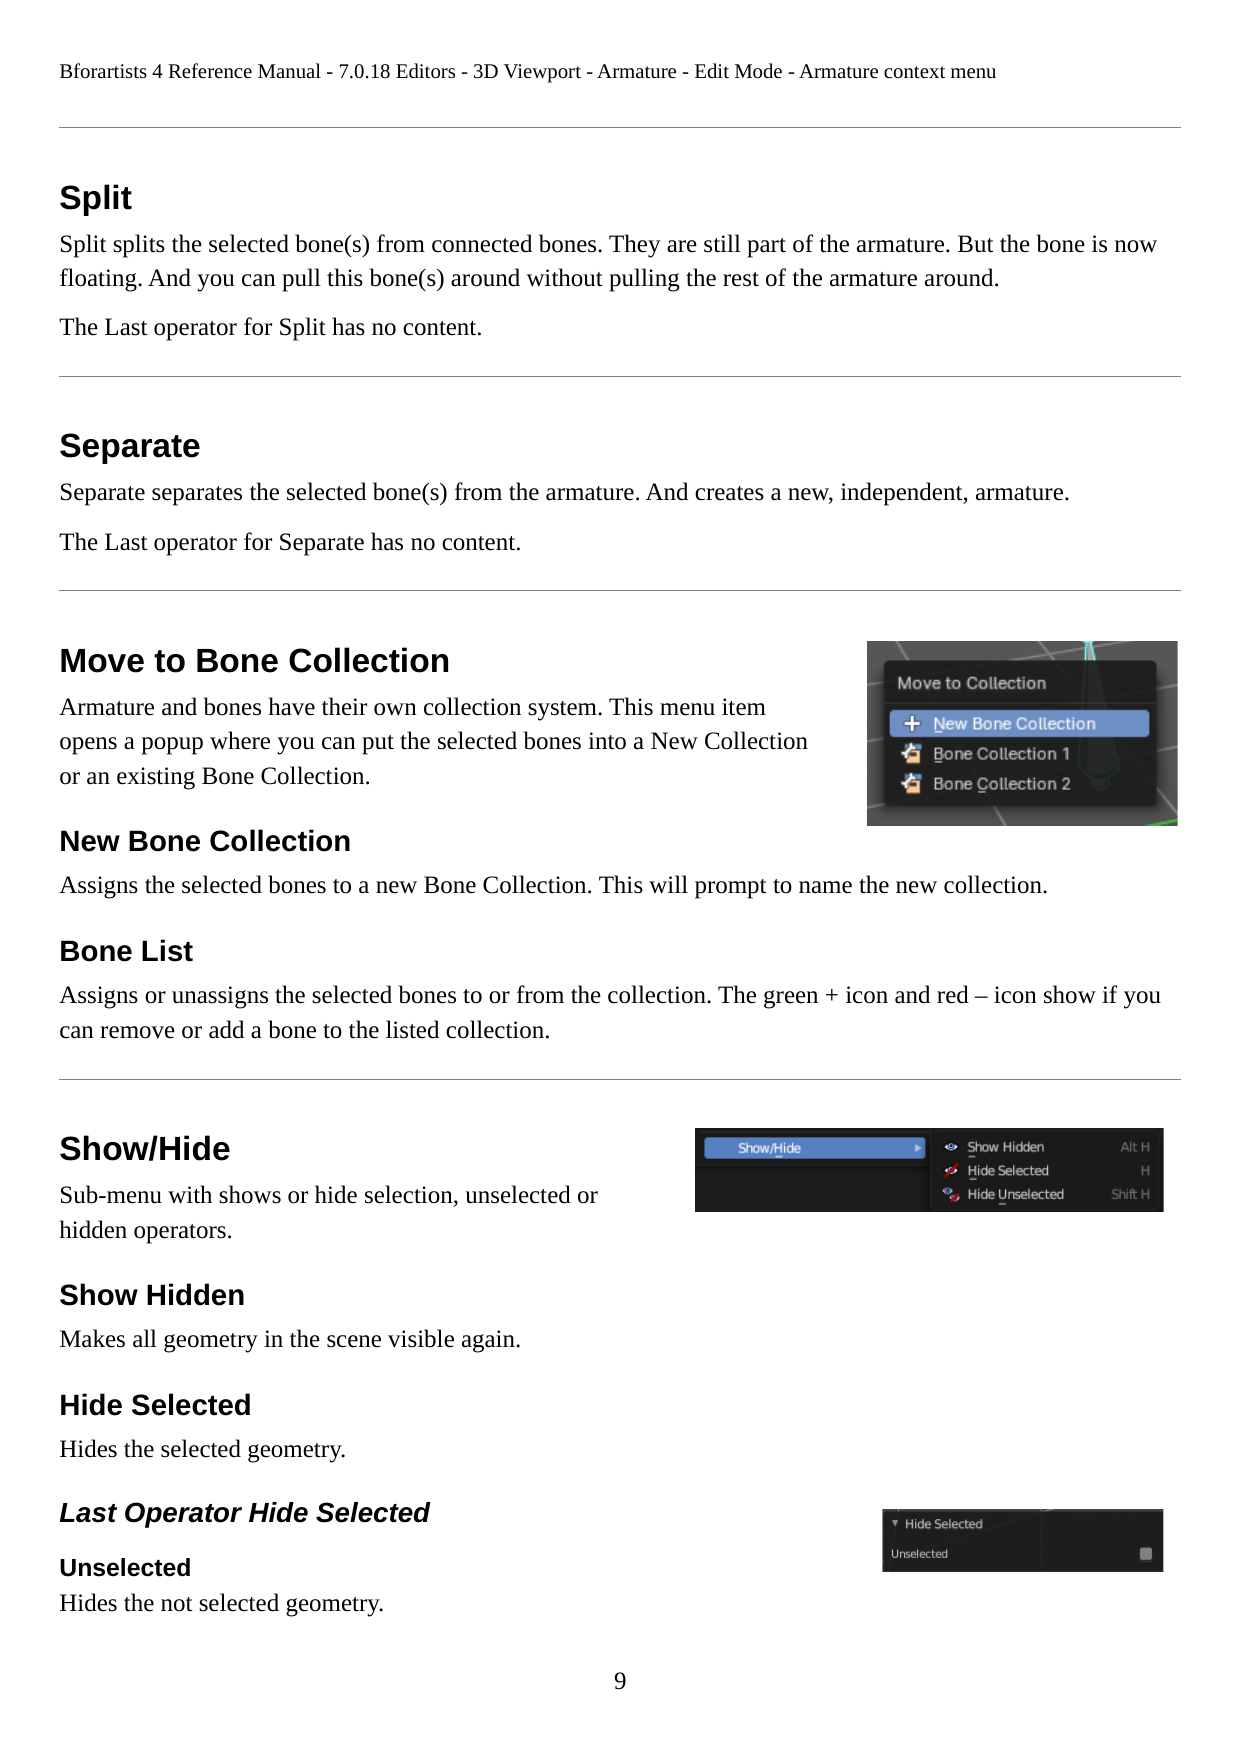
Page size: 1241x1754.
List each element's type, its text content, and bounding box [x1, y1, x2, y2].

subtitle Split [59, 178, 1181, 216]
picture [695, 1128, 1164, 1212]
text Separate separates the selected bone(s) from the armature. And creates a new, independent, armature. [59, 477, 1181, 506]
text Split splits the selected bone(s) from connected bones. They are still part of the armature. But the bone is now floating. And you can pull this bone(s) around without pulling the rest of the armature around. [59, 229, 1181, 292]
text The Last operator for Split has no content. [59, 312, 1181, 341]
subtitle Bone List [59, 934, 1181, 968]
subtitle Unselected [59, 1553, 1181, 1581]
subtitle Hide Selected [59, 1388, 1181, 1422]
text Assigns the selected bones to a new Bone Collection. This will prompt to name the new collection. [59, 871, 1181, 899]
text Makes all geometry in the scene visible again. [59, 1324, 1181, 1353]
subtitle Show/Hide [59, 1129, 695, 1168]
text Armature and bones have their own collection system. This menu item opens a popup where you can put the selected bones into a New Collection or an existing Bone Collection. [59, 692, 867, 789]
subtitle New Bone Collection [59, 824, 1181, 858]
text Hides the not selected geometry. [59, 1588, 1181, 1616]
picture [882, 1509, 1164, 1572]
subtitle Last Operator Hide Selected [59, 1496, 1181, 1528]
picture [867, 641, 1178, 826]
subtitle Separate [59, 426, 1181, 465]
text The Last operator for Separate has no content. [59, 527, 1181, 555]
subtitle [1164, 1129, 1181, 1168]
text Hides the selected geometry. [59, 1434, 1181, 1463]
text Sub-menu with shows or hide selection, unselected or hidden operators. [59, 1180, 1181, 1243]
subtitle Show Hidden [59, 1278, 1181, 1312]
text Assigns or unassigns the selected bones to or from the collection. The green + icon and red – icon show if you can remove or add a bone to the listed collection. [59, 981, 1181, 1044]
subtitle Move to Bone Collection [59, 641, 867, 679]
